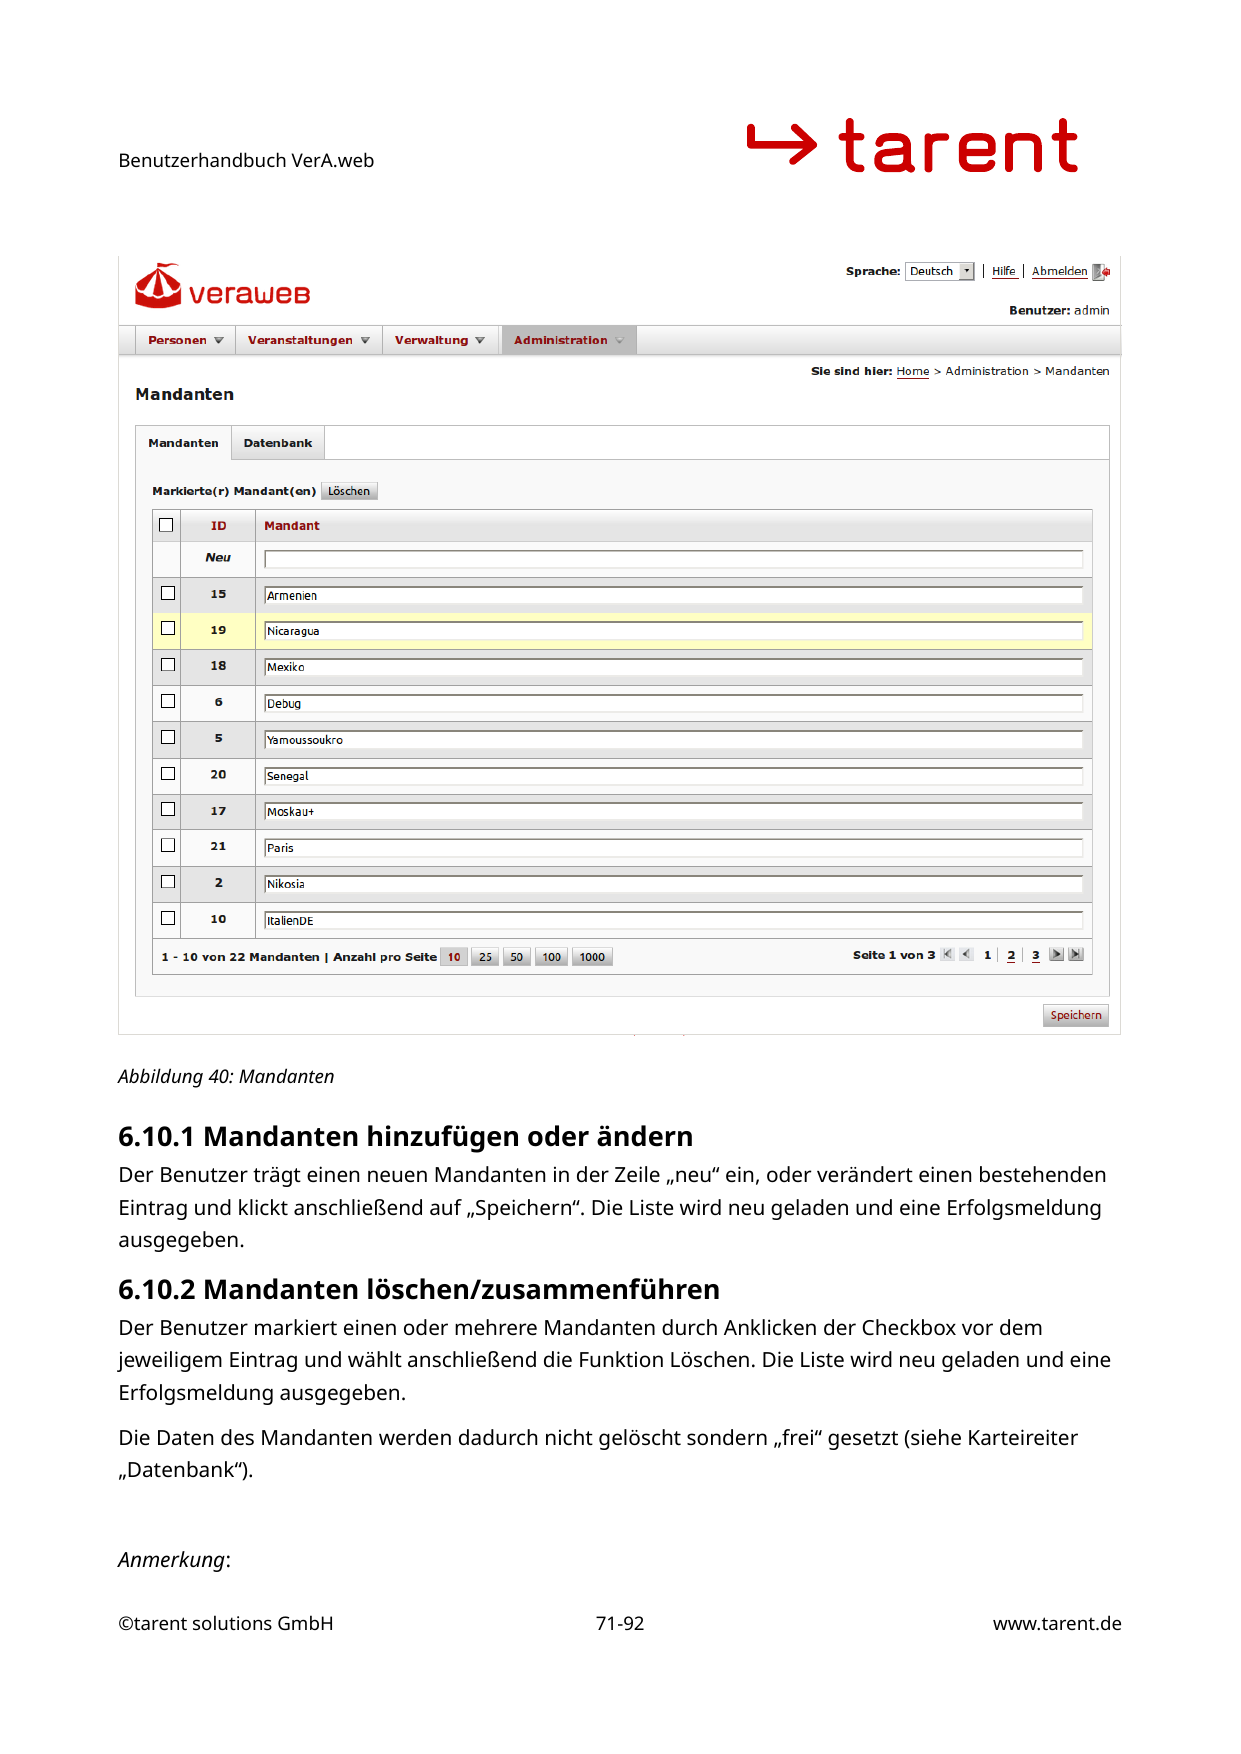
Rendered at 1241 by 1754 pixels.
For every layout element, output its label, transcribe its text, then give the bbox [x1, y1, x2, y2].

text Anmerkung: [118, 1546, 1122, 1574]
subtitle Mandanten löschen/zusammenführen [118, 1270, 1122, 1307]
text Die Daten des Mandanten werden dadurch nicht gelöscht sondern „frei“ gesetzt (siehe Karteireiter „Datenbank“). [118, 1423, 1122, 1484]
text Der Benutzer markiert einen oder mehrere Mandanten durch Anklicken der Checkbox vor dem jeweiligem Eintrag und wählt anschließend die Funktion Löschen. Die Liste wird neu geladen und eine Erfolgsmeldung ausgegeben. [118, 1313, 1122, 1406]
subtitle Mandanten hinzufügen oder ändern [118, 1089, 1122, 1155]
subtitle [118, 232, 1122, 256]
text Abbildung 40: Mandanten [118, 1036, 1122, 1089]
text Der Benutzer trägt einen neuen Mandanten in der Zeile „neu“ ein, oder verändert einen bestehenden Eintrag und klickt anschließend auf „Speichern“. Die Liste wird neu geladen und eine Erfolgsmeldung ausgegeben. [118, 1160, 1122, 1254]
picture [118, 256, 1122, 1036]
